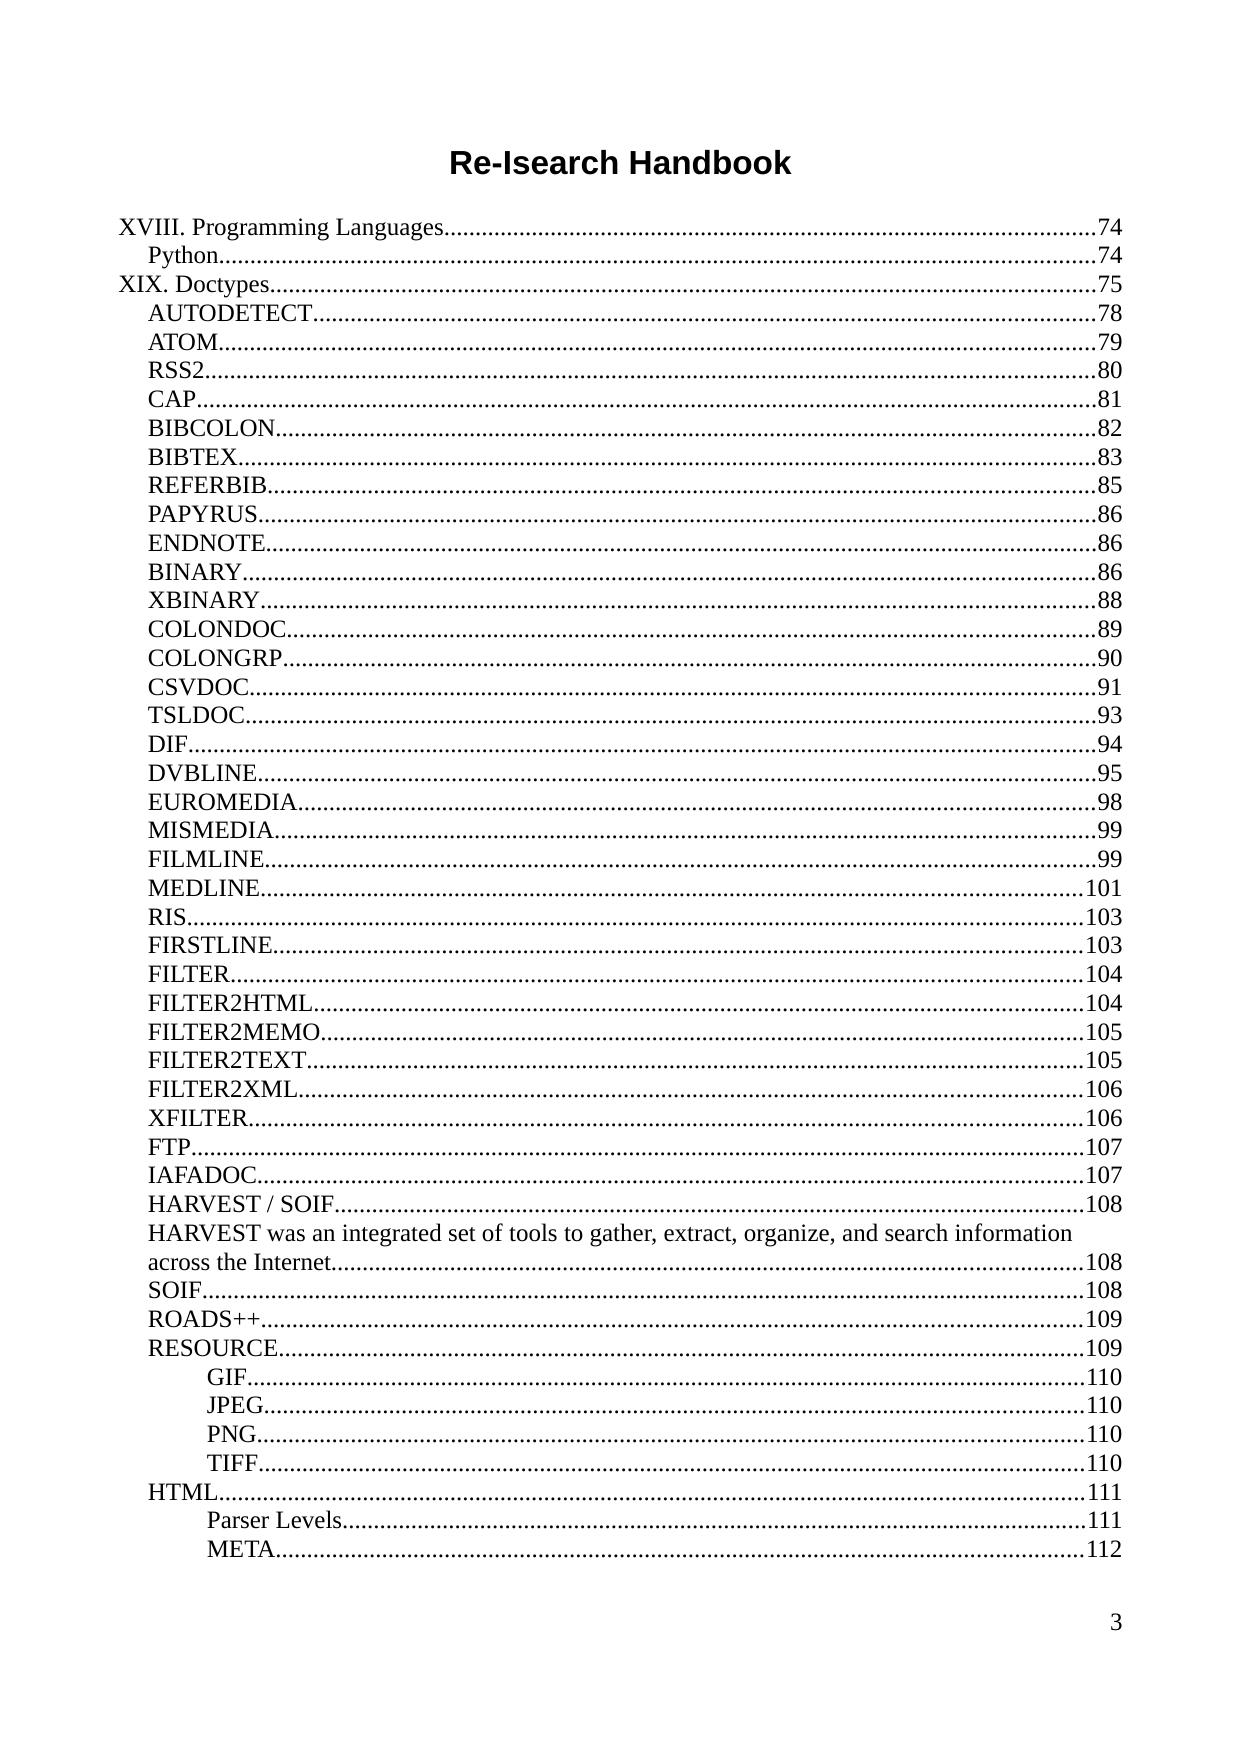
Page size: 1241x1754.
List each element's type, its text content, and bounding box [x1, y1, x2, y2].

text TSLDOC 93 [148, 700, 1122, 729]
text MISMEDIA 99 [148, 815, 1122, 844]
text COLONDOC 89 [148, 614, 1122, 643]
text FILMLINE 99 [148, 844, 1122, 873]
text XVIII. Programming Languages 74 [118, 212, 1122, 240]
text BINARY 86 [148, 557, 1122, 585]
text RIS 103 [148, 902, 1122, 930]
text FILTER2MEMO 105 [148, 1017, 1122, 1045]
text BIBCOLON 82 [148, 413, 1122, 442]
text ATOM 79 [148, 327, 1122, 355]
text XBINARY 88 [148, 585, 1122, 614]
text CAP 81 [148, 384, 1122, 413]
text PNG 110 [207, 1419, 1122, 1448]
text RESOURCE 109 [148, 1333, 1122, 1362]
text DIF 94 [148, 729, 1122, 758]
text CSVDOC 91 [148, 672, 1122, 700]
text FILTER2HTML 104 [148, 988, 1122, 1017]
text PAPYRUS 86 [148, 499, 1122, 528]
text ROADS++ 109 [148, 1304, 1122, 1333]
text HTML 111 [148, 1477, 1122, 1505]
text XFILTER 106 [148, 1103, 1122, 1132]
text RSS2 80 [148, 355, 1122, 384]
text TIFF 110 [207, 1448, 1122, 1477]
text XIX. Doctypes 75 [118, 269, 1122, 298]
text DVBLINE 95 [148, 758, 1122, 787]
text FILTER 104 [148, 959, 1122, 988]
text HARVEST / SOIF 108 [148, 1189, 1122, 1218]
text FTP 107 [148, 1132, 1122, 1160]
text BIBTEX 83 [148, 442, 1122, 470]
text FIRSTLINE 103 [148, 930, 1122, 959]
text META 112 [207, 1534, 1122, 1563]
text MEDLINE 101 [148, 873, 1122, 902]
text REFERBIB 85 [148, 470, 1122, 499]
text SOIF 108 [148, 1275, 1122, 1304]
text COLONGRP 90 [148, 643, 1122, 672]
text FILTER2XML 106 [148, 1074, 1122, 1103]
text AUTODETECT 78 [148, 298, 1122, 327]
text JPEG 110 [207, 1390, 1122, 1419]
text HARVEST was an integrated set of tools to gather, extract, organize, and search information across the Internet. 108 [148, 1218, 1122, 1275]
text EUROMEDIA 98 [148, 787, 1122, 815]
text FILTER2TEXT 105 [148, 1045, 1122, 1074]
text GIF 110 [207, 1362, 1122, 1390]
text Python 74 [148, 240, 1122, 269]
text Parser Levels 111 [207, 1505, 1122, 1534]
text IAFADOC 107 [148, 1160, 1122, 1189]
text ENDNOTE 86 [148, 528, 1122, 557]
